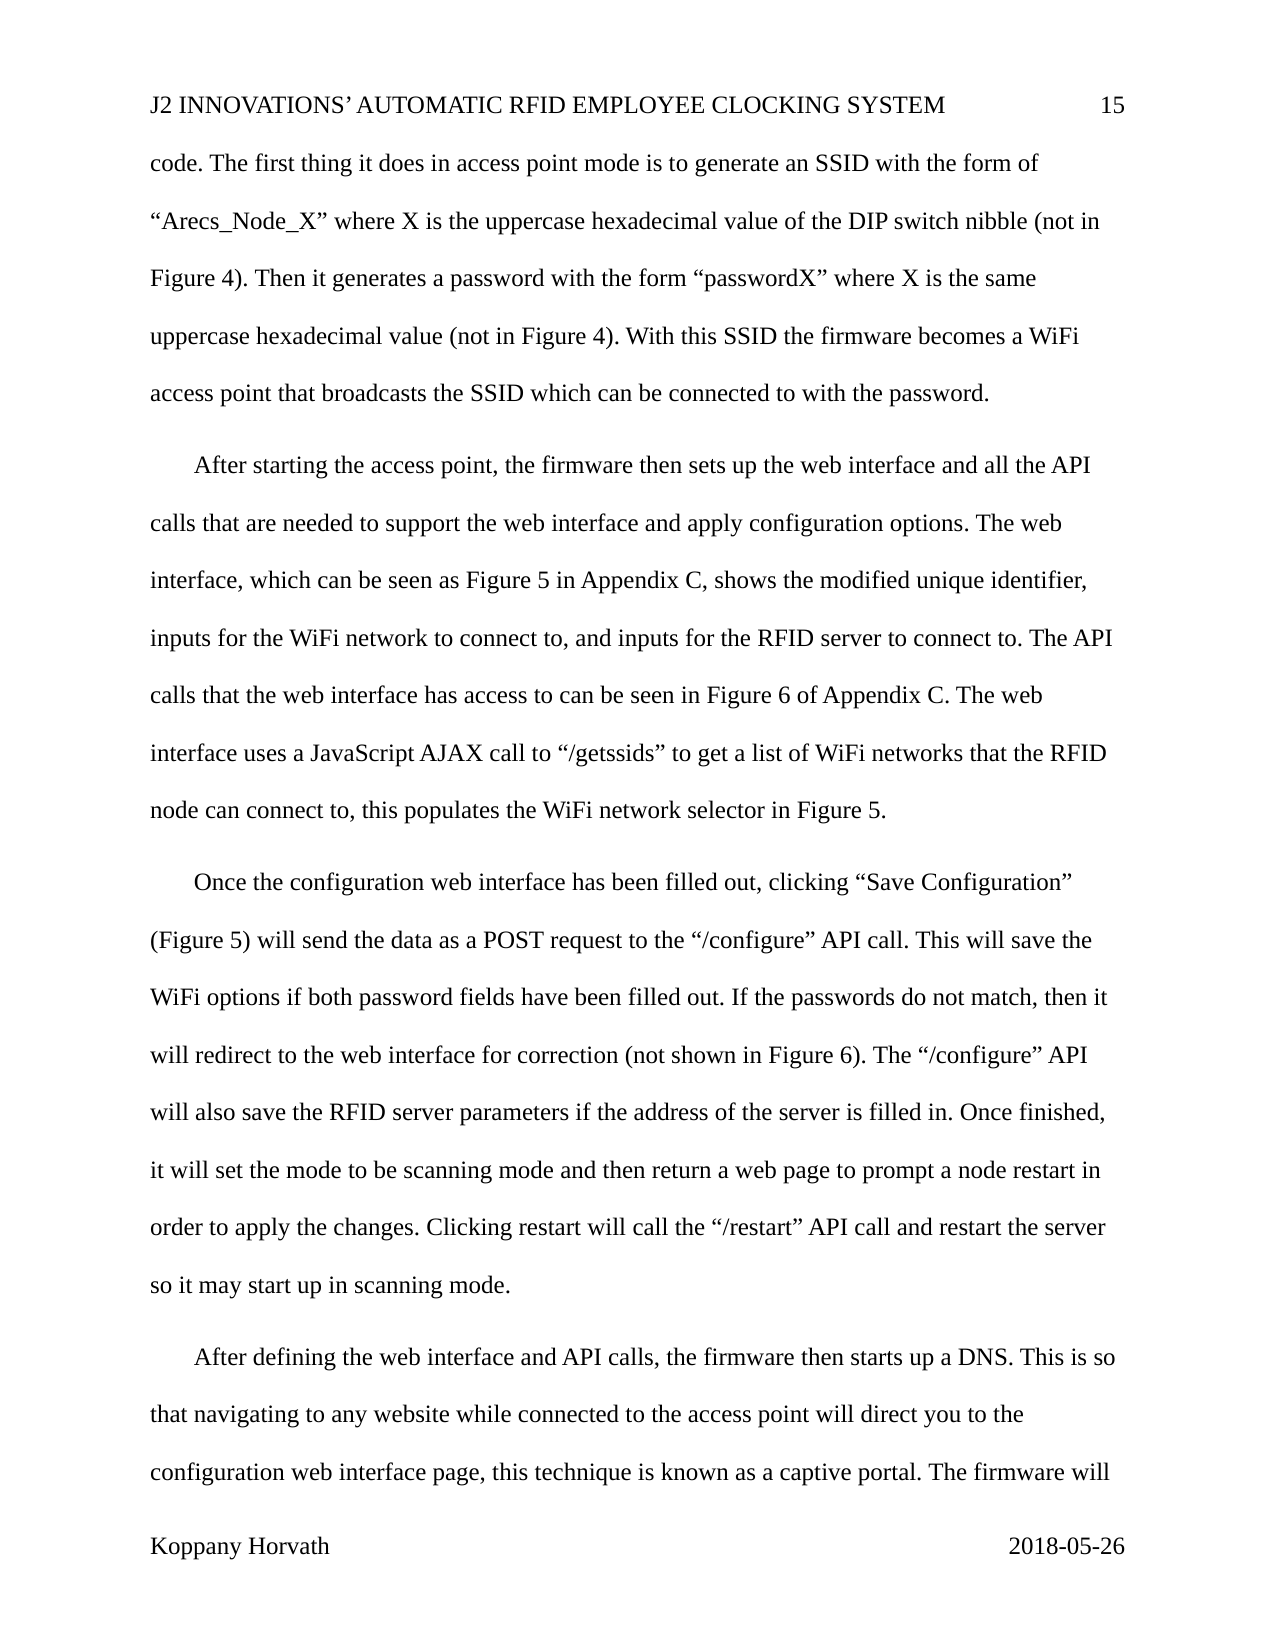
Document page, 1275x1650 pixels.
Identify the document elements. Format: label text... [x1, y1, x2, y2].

text Once the configuration web interface has been filled out, clicking “Save Configuration” (Figure 5) will send the data as a POST request to the “/configure” API call. This will save the WiFi options if both password fields have been filled out. If the passwords do not match, then it will redirect to the web interface for correction (not shown in Figure 6). The “/configure” API will also save the RFID server parameters if the address of the server is filled in. Once finished, it will set the mode to be scanning mode and then return a web page to prompt a node restart in order to apply the changes. Clicking restart will call the “/restart” API call and restart the server so it may start up in scanning mode. [150, 867, 1125, 1299]
text code. The first thing it does in access point mode is to generate an SSID with the form of “Arecs_Node_X” where X is the uppercase hexadecimal value of the DIP switch nibble (not in Figure 4). Then it generates a password with the form “passwordX” where X is the same uppercase hexadecimal value (not in Figure 4). With this SSID the firmware becomes a WiFi access point that broadcasts the SSID which can be connected to with the password. [150, 148, 1125, 407]
text After defining the web interface and API calls, the firmware then starts up a DNS. This is so that navigating to any website while connected to the access point will direct you to the configuration web interface page, this technique is known as a captive portal. The firmware will [150, 1342, 1125, 1486]
text After starting the access point, the firmware then sets up the web interface and all the API calls that are needed to support the web interface and apply configuration options. The web interface, which can be seen as Figure 5 in Appendix C, shows the modified unique identifier, inputs for the WiFi network to connect to, and inputs for the RFID server to connect to. The API calls that the web interface has access to can be seen in Figure 6 of Appendix C. The web interface uses a JavaScript AJAX call to “/getssids” to get a list of WiFi networks that the RFID node can connect to, this populates the WiFi network selector in Figure 5. [150, 450, 1125, 824]
